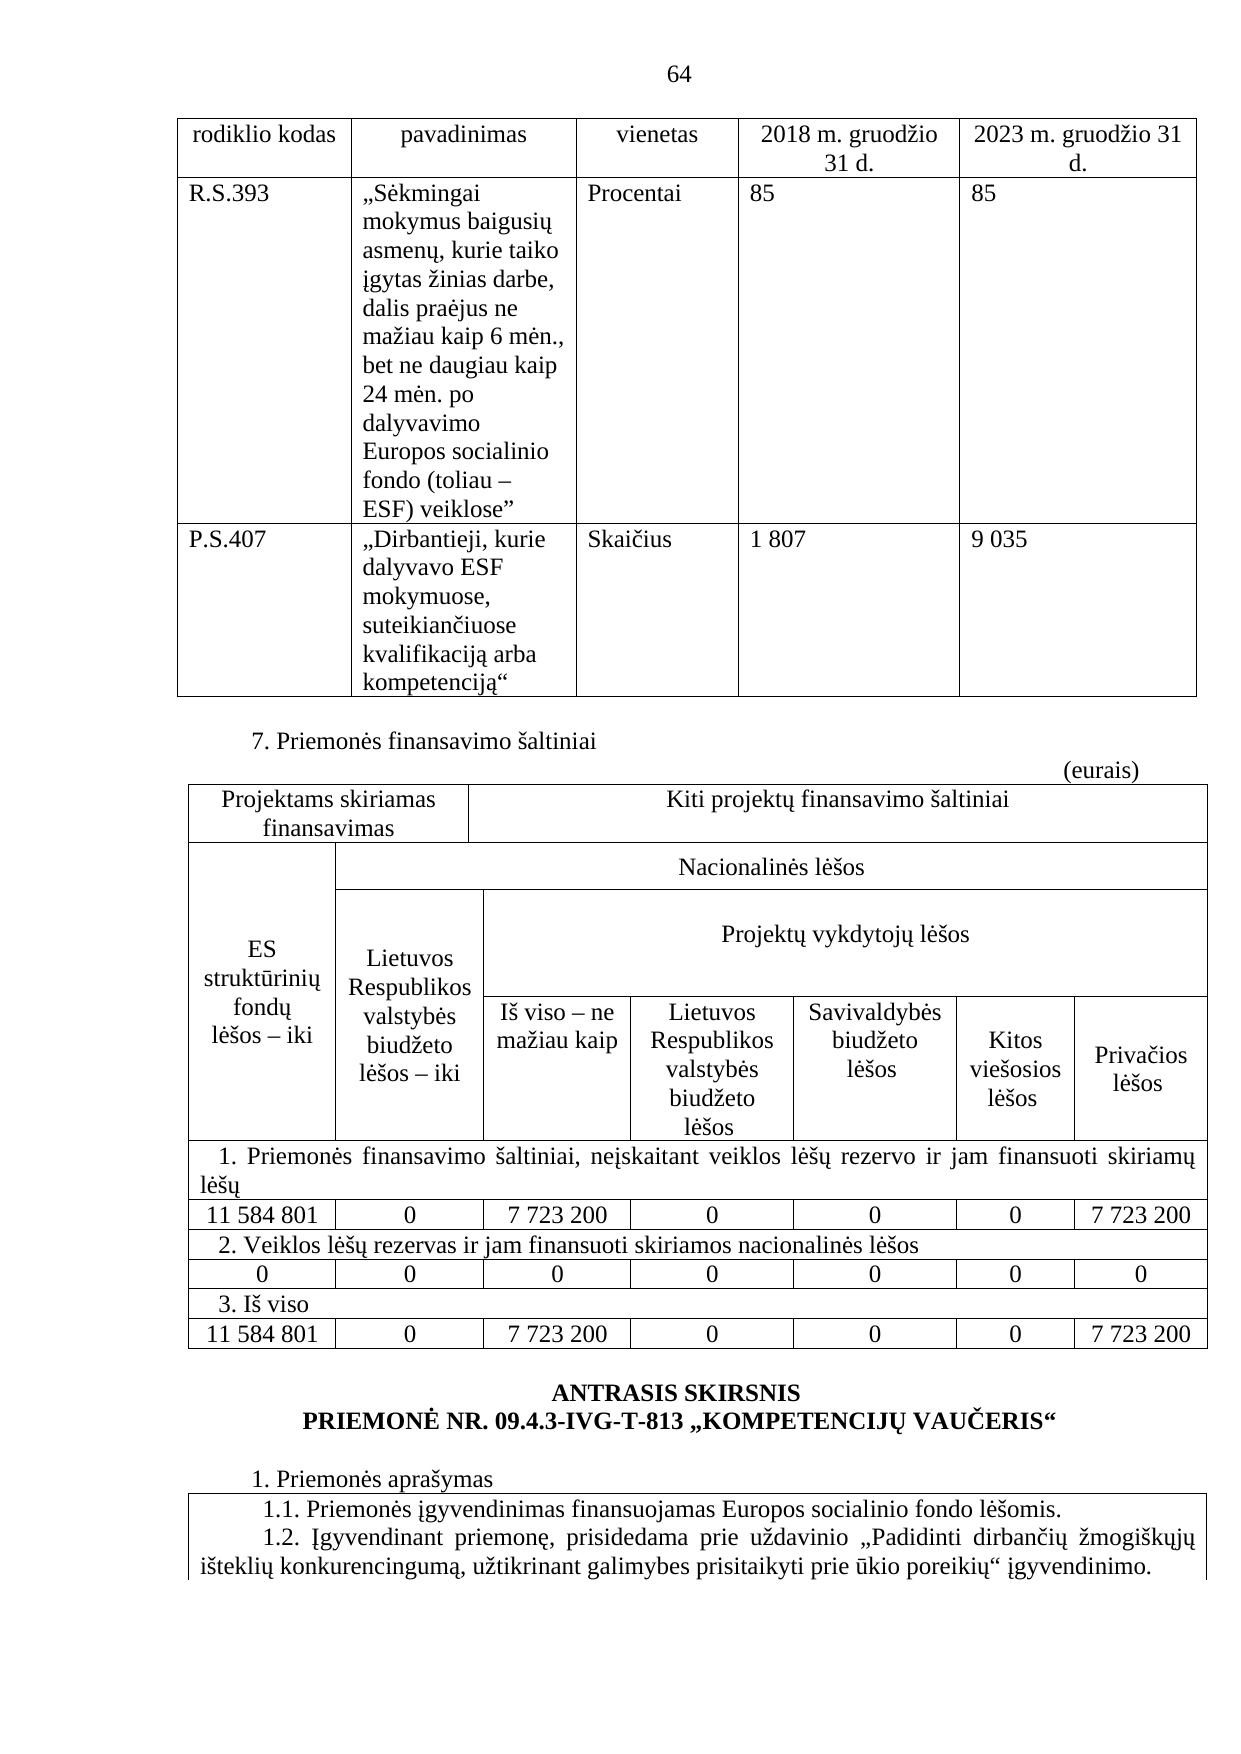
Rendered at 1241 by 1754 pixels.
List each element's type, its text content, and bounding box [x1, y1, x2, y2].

text PRIEMONĖ NR. 09.4.3-IVG-T-813 „Kompetencijų vaučeris“ [177, 1406, 1181, 1435]
table_cell Nacionalinės lėšos [336, 843, 1207, 889]
table_cell 0 [794, 1319, 956, 1348]
table_cell 7 723 200 [484, 1200, 630, 1229]
table_cell 0 [631, 1260, 793, 1288]
table_cell Procentai [577, 178, 738, 523]
table_cell 11 584 801 [189, 1319, 335, 1348]
table_cell 3. Iš viso [189, 1289, 1207, 1318]
table_header 2023 m. gruodžio 31 d. [960, 119, 1196, 177]
table_cell 7 723 200 [484, 1319, 630, 1348]
table_cell Savivaldybės biudžeto lėšos [794, 997, 956, 1140]
table_cell 0 [484, 1260, 630, 1288]
table_cell 0 [631, 1200, 793, 1229]
table_cell „Sėkmingai mokymus baigusių asmenų, kurie taiko įgytas žinias darbe, dalis praėjus ne mažiau kaip 6 mėn., bet ne daugiau kaip 24 mėn. po dalyvavimo Europos socialinio fondo (toliau – ESF) veiklose” [352, 178, 576, 523]
table_cell Kitos viešosios lėšos [957, 997, 1074, 1140]
table_cell 0 [794, 1260, 956, 1288]
table_cell Lietuvos Respublikos valstybės biudžeto lėšos – iki [336, 890, 483, 1140]
text (eurais) [177, 755, 1181, 783]
table_header Kiti projektų finansavimo šaltiniai [469, 785, 1207, 842]
text ANTRASIS SKIRSNIS [177, 1378, 1181, 1406]
text 7. Priemonės finansavimo šaltiniai [177, 726, 1181, 755]
table_cell 85 [739, 178, 959, 523]
table_cell 0 [631, 1319, 793, 1348]
table_cell Lietuvos Respublikos valstybės biudžeto lėšos [631, 997, 793, 1140]
table_header 2018 m. gruodžio 31 d. [739, 119, 959, 177]
table_cell 0 [1075, 1260, 1207, 1288]
text 1. Priemonės aprašymas [177, 1464, 1181, 1493]
table_cell 1.2. Įgyvendinant priemonę, prisidedama prie uždavinio „Padidinti dirbančių žmogiškųjų išteklių konkurencingumą, užtikrinant galimybes prisitaikyti prie ūkio poreikių“ įgyvendinimo. [189, 1523, 1206, 1580]
table_cell 0 [957, 1200, 1074, 1229]
table_cell 85 [960, 178, 1196, 523]
table_cell 2. Veiklos lėšų rezervas ir jam finansuoti skiriamos nacionalinės lėšos [189, 1230, 1207, 1258]
table_cell 0 [957, 1319, 1074, 1348]
table_cell 7 723 200 [1075, 1319, 1207, 1348]
table_cell ES struktūrinių fondų lėšos – iki [189, 843, 335, 1140]
table_cell „Dirbantieji, kurie dalyvavo ESF mokymuose, suteikiančiuose kvalifikaciją arba kompetenciją“ [352, 524, 576, 696]
table_cell R.S.393 [178, 178, 351, 523]
table_cell Projektų vykdytojų lėšos [484, 890, 1207, 996]
table_cell 0 [336, 1319, 483, 1348]
table_header Projektams skiriamas finansavimas [189, 785, 468, 842]
table_cell Privačios lėšos [1075, 997, 1207, 1140]
table_cell 0 [794, 1200, 956, 1229]
table_cell Skaičius [577, 524, 738, 696]
table_cell 7 723 200 [1075, 1200, 1207, 1229]
table_cell Iš viso – ne mažiau kaip [484, 997, 630, 1140]
table_header vienetas [577, 119, 738, 177]
table_cell 1. Priemonės finansavimo šaltiniai, neįskaitant veiklos lėšų rezervo ir jam finansuoti skiriamų lėšų [189, 1141, 1207, 1199]
table_header pavadinimas [352, 119, 576, 177]
table_cell 9 035 [960, 524, 1196, 696]
table_header rodiklio kodas [178, 119, 351, 177]
table_header 1.1. Priemonės įgyvendinimas finansuojamas Europos socialinio fondo lėšomis. [189, 1494, 1206, 1522]
table_cell 0 [189, 1260, 335, 1288]
table_cell 0 [336, 1200, 483, 1229]
table_cell 11 584 801 [189, 1200, 335, 1229]
table_cell 1 807 [739, 524, 959, 696]
table_cell 0 [957, 1260, 1074, 1288]
table_cell 0 [336, 1260, 483, 1288]
table_cell P.S.407 [178, 524, 351, 696]
